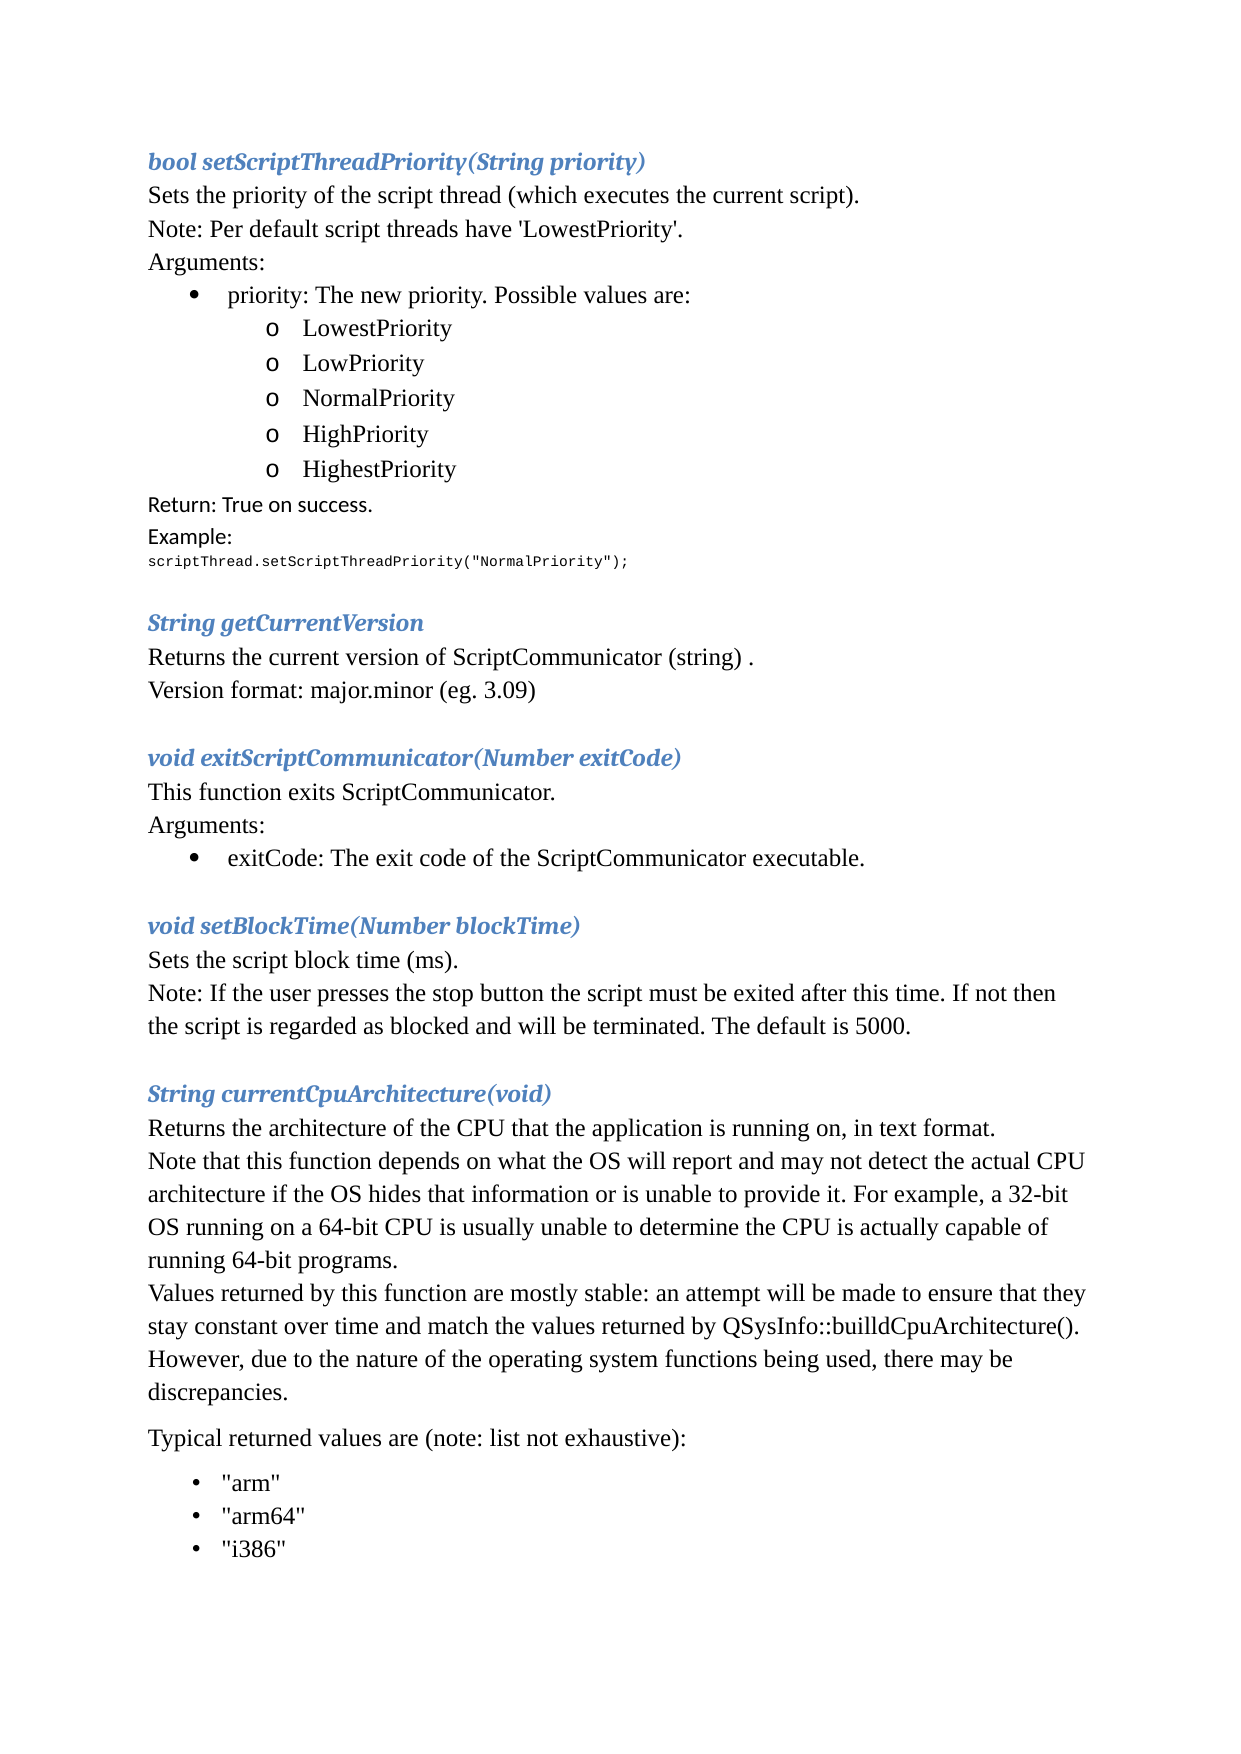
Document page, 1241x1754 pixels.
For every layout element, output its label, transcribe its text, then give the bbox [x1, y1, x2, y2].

list "arm64" [192, 1501, 1093, 1530]
text Note: If the user presses the stop button the script must be exited after this time. If not then the script is regarded as blocked and will be terminated. The default is 5000. [148, 978, 1093, 1040]
text Arguments: [148, 810, 1093, 839]
subtitle void exitScriptCommunicator(Number exitCode) [148, 744, 1093, 773]
list "i386" [192, 1534, 1093, 1563]
text Typical returned values are (note: list not exhaustive): [148, 1423, 1093, 1452]
list LowestPriority [265, 313, 1093, 343]
text Note: Per default script threads have 'LowestPriority'. [148, 214, 1093, 242]
list "arm" [192, 1468, 1093, 1497]
list exitCode: The exit code of the ScriptCommunicator executable. [190, 843, 1093, 872]
subtitle String currentCpuArchitecture(void) [148, 1080, 1093, 1109]
text Note that this function depends on what the OS will report and may not detect the actual CPU architecture if the OS hides that information or is unable to provide it. For example, a 32-bit OS running on a 64-bit CPU is usually unable to determine the CPU is actually capable of running 64-bit programs. [148, 1146, 1093, 1274]
subtitle String getCurrentVersion [148, 609, 1093, 638]
text Returns the current version of ScriptCommunicator (string) . [148, 642, 1093, 671]
list HighestPriority [265, 454, 1093, 485]
list LowPriority [265, 348, 1093, 379]
text Example: [148, 522, 1093, 550]
text Sets the priority of the script thread (which executes the current script). [148, 181, 1093, 209]
text This function exits ScriptCommunicator. [148, 777, 1093, 806]
text Returns the architecture of the CPU that the application is running on, in text format. [148, 1113, 1093, 1142]
text Arguments: [148, 247, 1093, 275]
text Return: True on success. [148, 490, 1093, 518]
list NormalPriority [265, 383, 1093, 414]
text scriptThread.setScriptThreadPriority("NormalPriority"); [148, 554, 1093, 571]
list HighPriority [265, 419, 1093, 450]
text Version format: major.minor (eg. 3.09) [148, 675, 1093, 704]
subtitle void setBlockTime(Number blockTime) [148, 912, 1093, 941]
subtitle bool setScriptThreadPriority(String priority) [148, 148, 1093, 176]
text Values returned by this function are mostly stable: an attempt will be made to ensure that they stay constant over time and match the values returned by QSysInfo::builldCpuArchitecture(). However, due to the nature of the operating system functions being used, there may be discrepancies. [148, 1278, 1093, 1406]
text Sets the script block time (ms). [148, 945, 1093, 974]
list priority: The new priority. Possible values are: [190, 280, 1093, 308]
